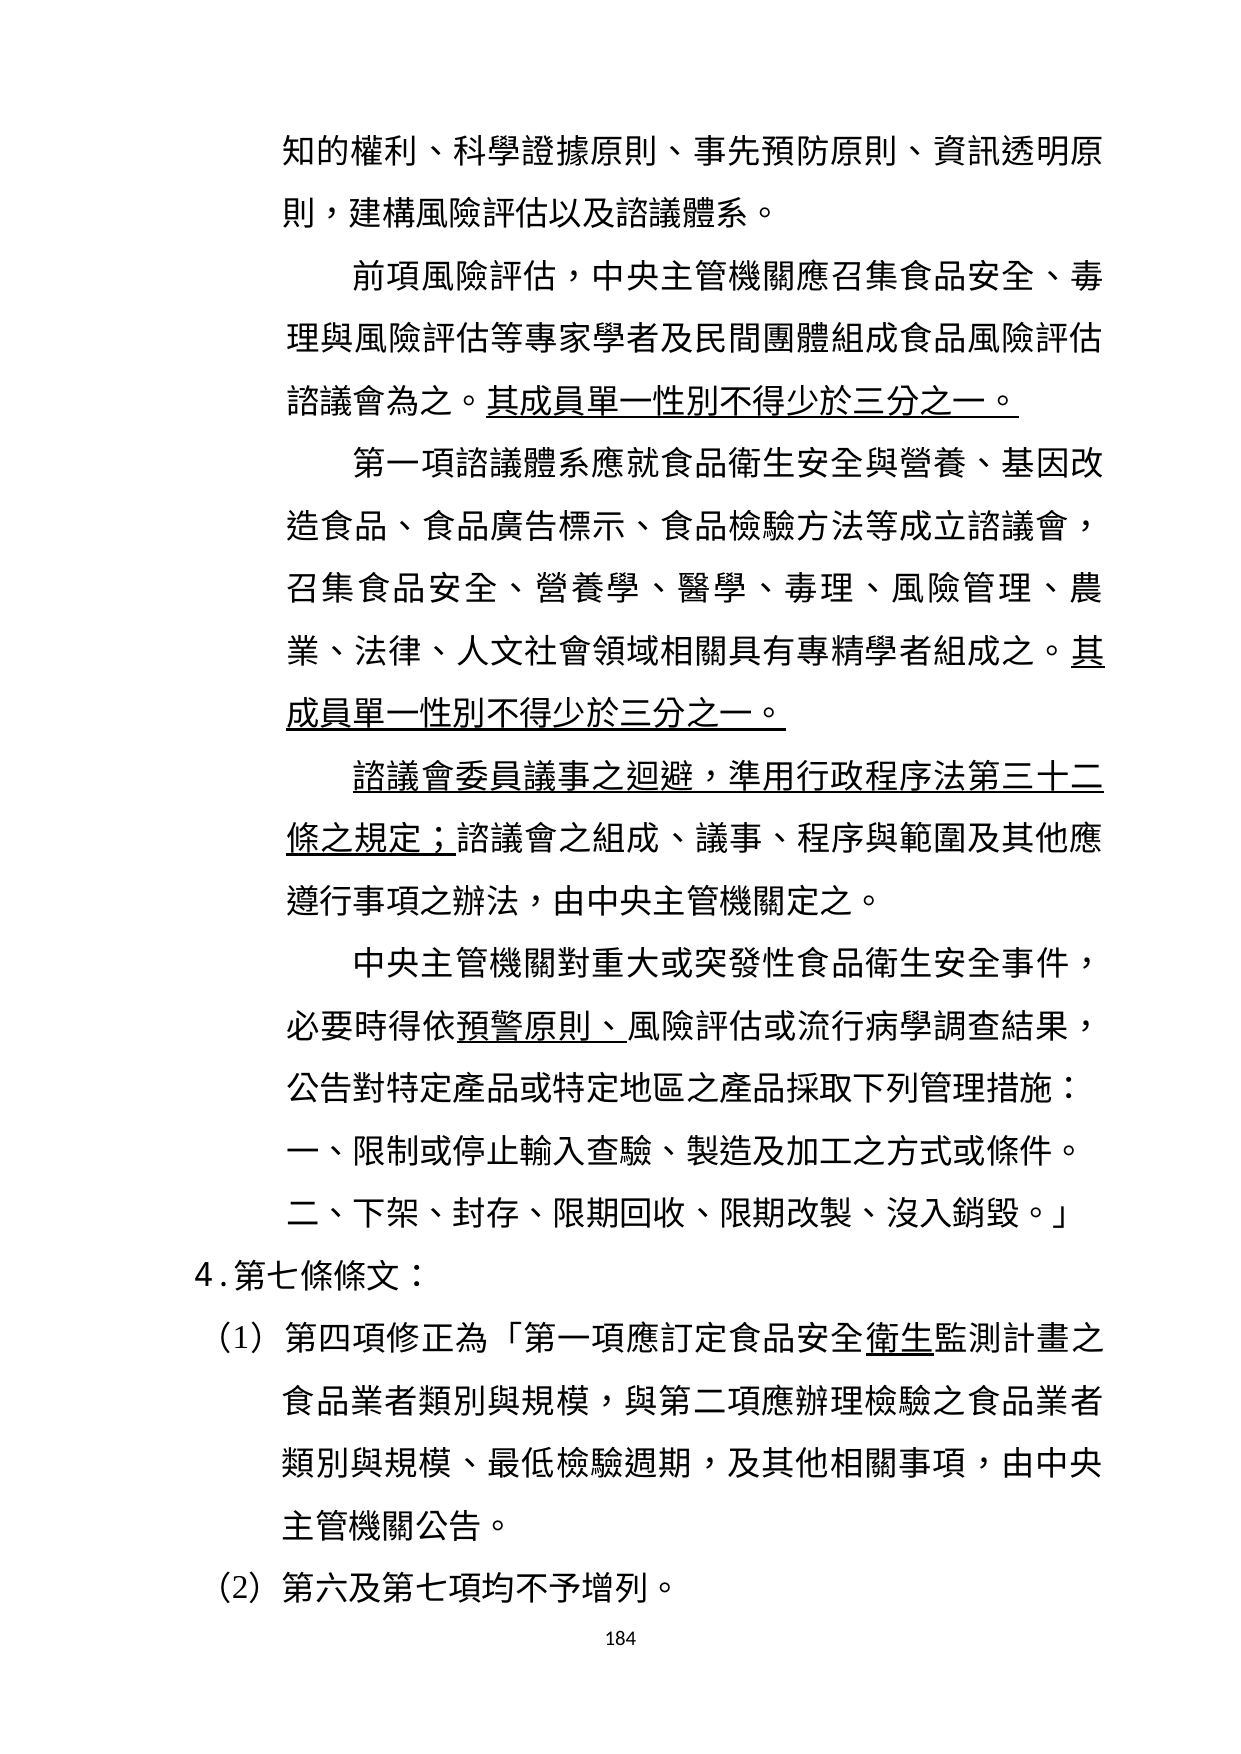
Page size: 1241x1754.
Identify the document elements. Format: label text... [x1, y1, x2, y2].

text （2）第六及第七項均不予增列。 [198, 1544, 1104, 1607]
text 第一項諮議體系應就食品衛生安全與營養、基因改造食品、食品廣告標示、食品檢驗方法等成立諮議會，召集食品安全、營養學、醫學、毒理、風險管理、農業、法律、人文社會領域相關具有專精學者組成之。其成員單一性別不得少於三分之一。 [286, 419, 1104, 732]
text （1）第四項修正為「第一項應訂定食品安全衛生監測計畫之食品業者類別與規模，與第二項應辦理檢驗之食品業者類別與規模、最低檢驗週期，及其他相關事項，由中央主管機關公告。 [198, 1294, 1104, 1544]
text 諮議會委員議事之迴避，準用行政程序法第三十二條之規定；諮議會之組成、議事、程序與範圍及其他應遵行事項之辦法，由中央主管機關定之。 [286, 732, 1104, 919]
text 4.第七條條文： [193, 1232, 1104, 1294]
text 中央主管機關對重大或突發性食品衛生安全事件，必要時得依預警原則、風險評估或流行病學調查結果，公告對特定產品或特定地區之產品採取下列管理措施： [286, 919, 1104, 1107]
text 前項風險評估，中央主管機關應召集食品安全、毒理與風險評估等專家學者及民間團體組成食品風險評估諮議會為之。其成員單一性別不得少於三分之一。 [286, 232, 1104, 419]
text 一、限制或停止輸入查驗、製造及加工之方式或條件。 [286, 1107, 1104, 1169]
text 二、下架、封存、限期回收、限期改製、沒入銷毀。」 [286, 1169, 1104, 1232]
text 知的權利、科學證據原則、事先預防原則、資訊透明原則，建構風險評估以及諮議體系。 [211, 107, 1104, 232]
